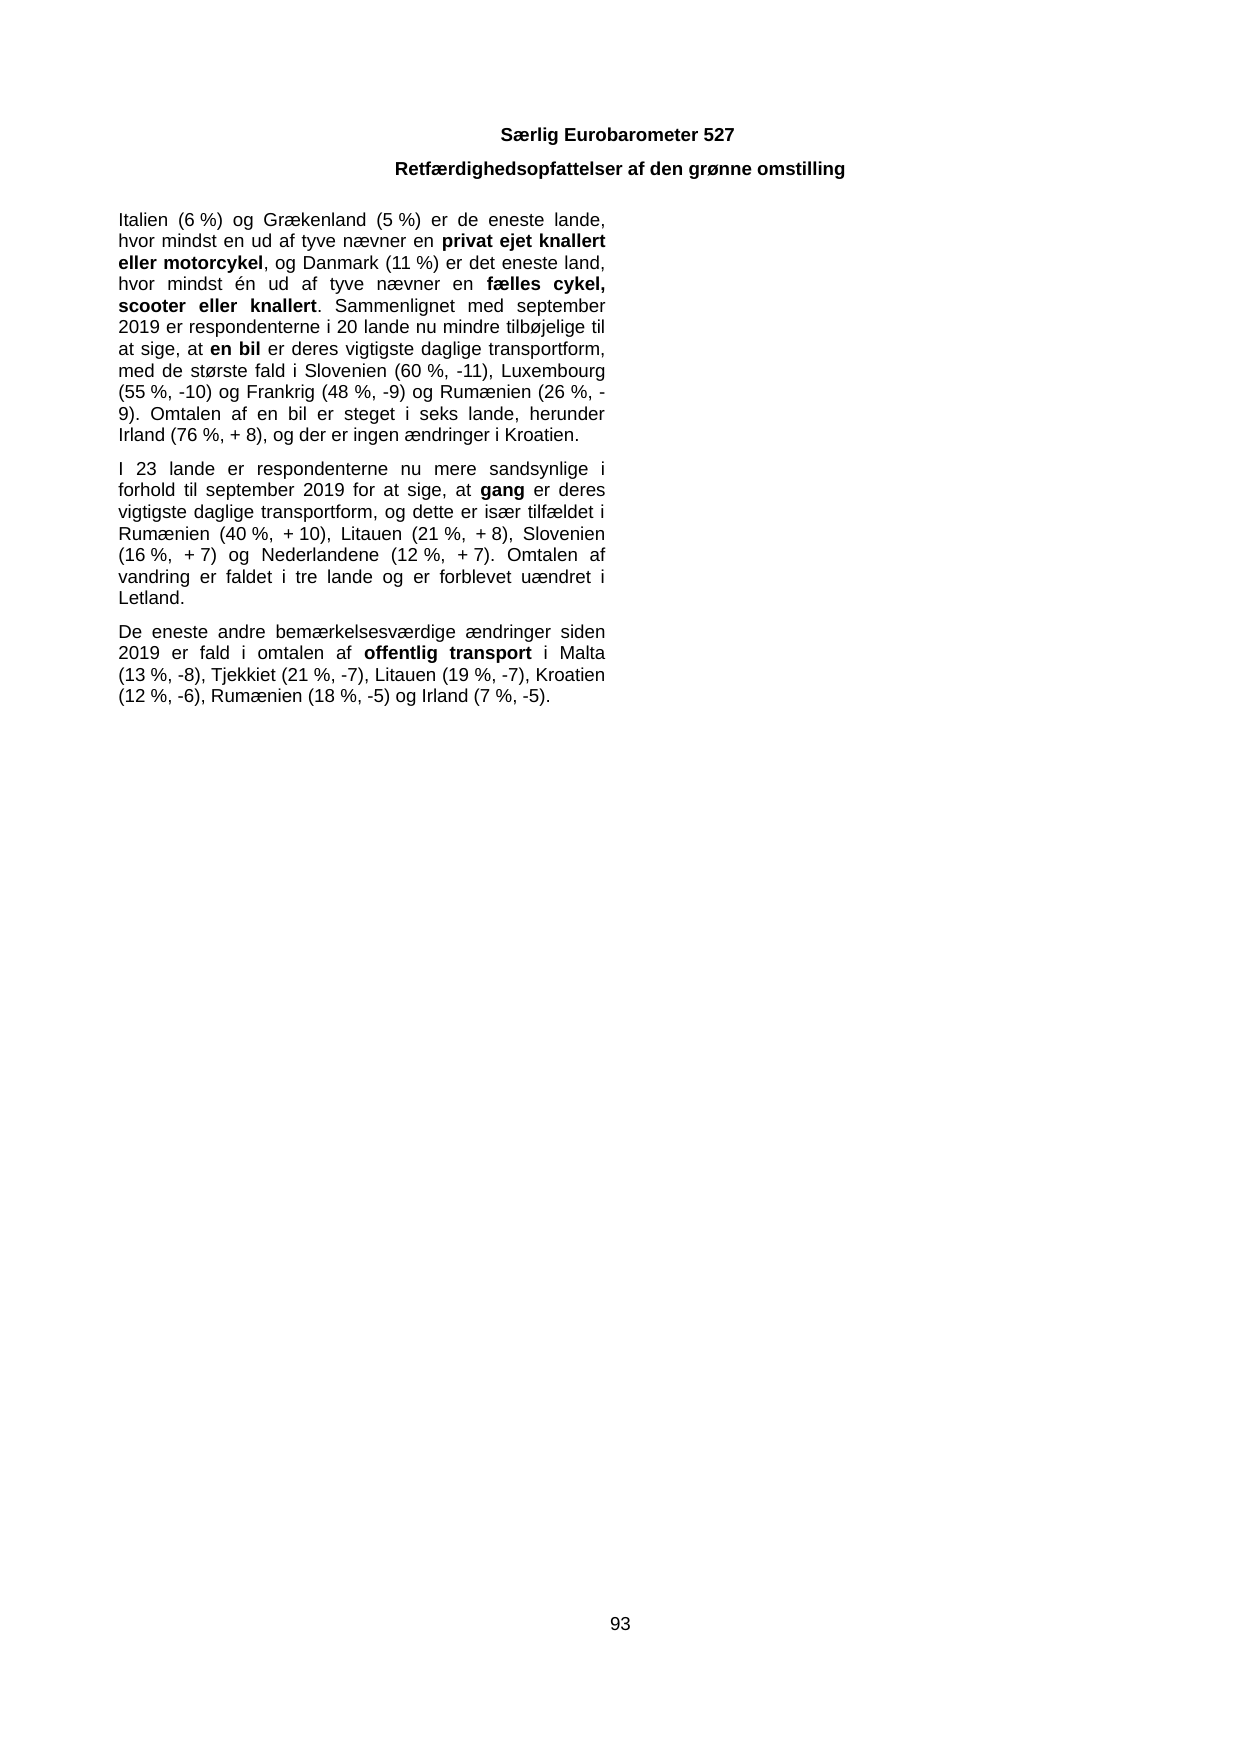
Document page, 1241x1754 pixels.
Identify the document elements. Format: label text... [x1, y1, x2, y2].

text De eneste andre bemærkelsesværdige ændringer siden 2019 er fald i omtalen af offentlig transport i Malta (13 %, -8), Tjekkiet (21 %, -7), Litauen (19 %, -7), Kroatien (12 %, -6), Rumænien (18 %, -5) og Irland (7 %, -5). [118, 620, 605, 707]
text Italien (6 %) og Grækenland (5 %) er de eneste lande, hvor mindst en ud af tyve nævner en privat ejet knallert eller motorcykel, og Danmark (11 %) er det eneste land, hvor mindst én ud af tyve nævner en fælles cykel, scooter eller knallert. Sammenlignet med september 2019 er respondenterne i 20 lande nu mindre tilbøjelige til at sige, at en bil er deres vigtigste daglige transportform, med de største fald i Slovenien (60 %, -11), Luxembourg (55 %, -10) og Frankrig (48 %, -9) og Rumænien (26 %, -9). Omtalen af en bil er steget i seks lande, herunder Irland (76 %, + 8), og der er ingen ændringer i Kroatien. [118, 208, 605, 446]
text I 23 lande er respondenterne nu mere sandsynlige i forhold til september 2019 for at sige, at gang er deres vigtigste daglige transportform, og dette er især tilfældet i Rumænien (40 %, + 10), Litauen (21 %, + 8), Slovenien (16 %, + 7) og Nederlandene (12 %, + 7). Omtalen af vandring er faldet i tre lande og er forblevet uændret i Letland. [118, 458, 605, 608]
